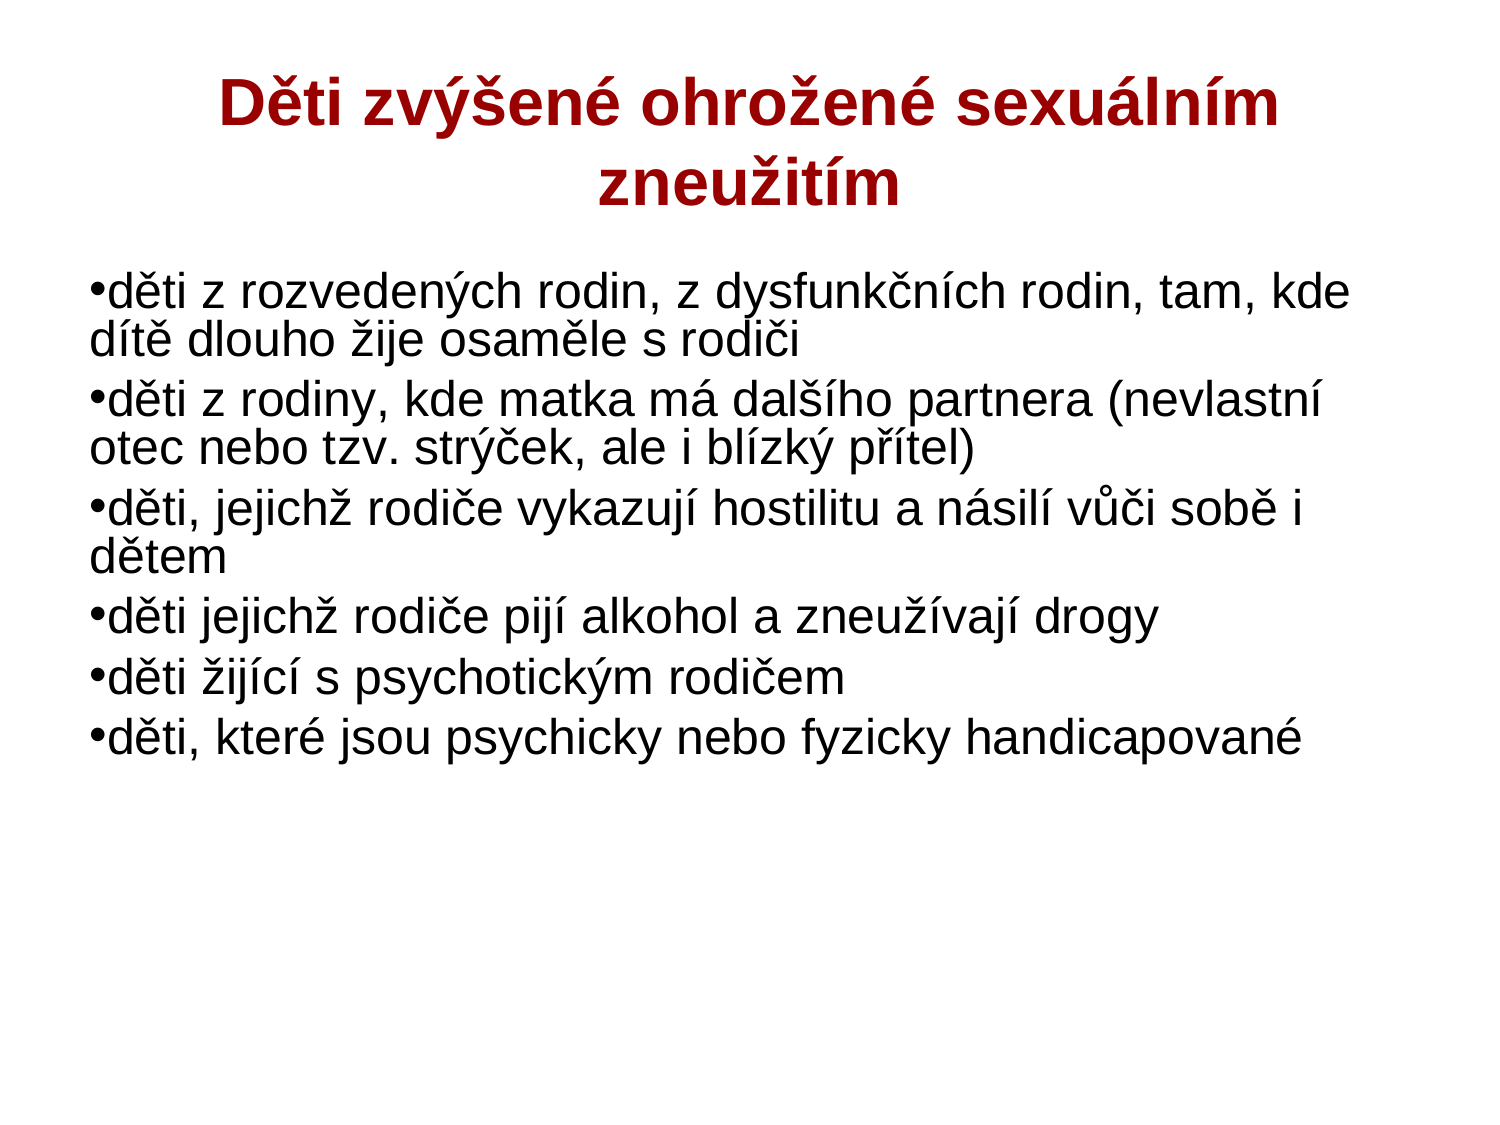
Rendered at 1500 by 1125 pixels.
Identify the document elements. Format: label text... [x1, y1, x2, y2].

list děti z rozvedených rodin, z dysfunkčních rodin, tam, kde dítě dlouho žije osaměle s rodiči děti z rodiny, kde matka má dalšího partnera (nevlastní otec nebo tzv. strýček, ale i blízký přítel) děti, jejichž rodiče vykazují hostilitu a násilí vůči sobě i dětem děti jejichž rodiče pijí alkohol a zneužívají drogy děti žijící s psychotickým rodičem děti, které jsou psychicky nebo fyzicky handicapované [75, 262, 1426, 1005]
title Děti zvýšené ohrožené sexuálním zneužitím [75, 45, 1426, 233]
